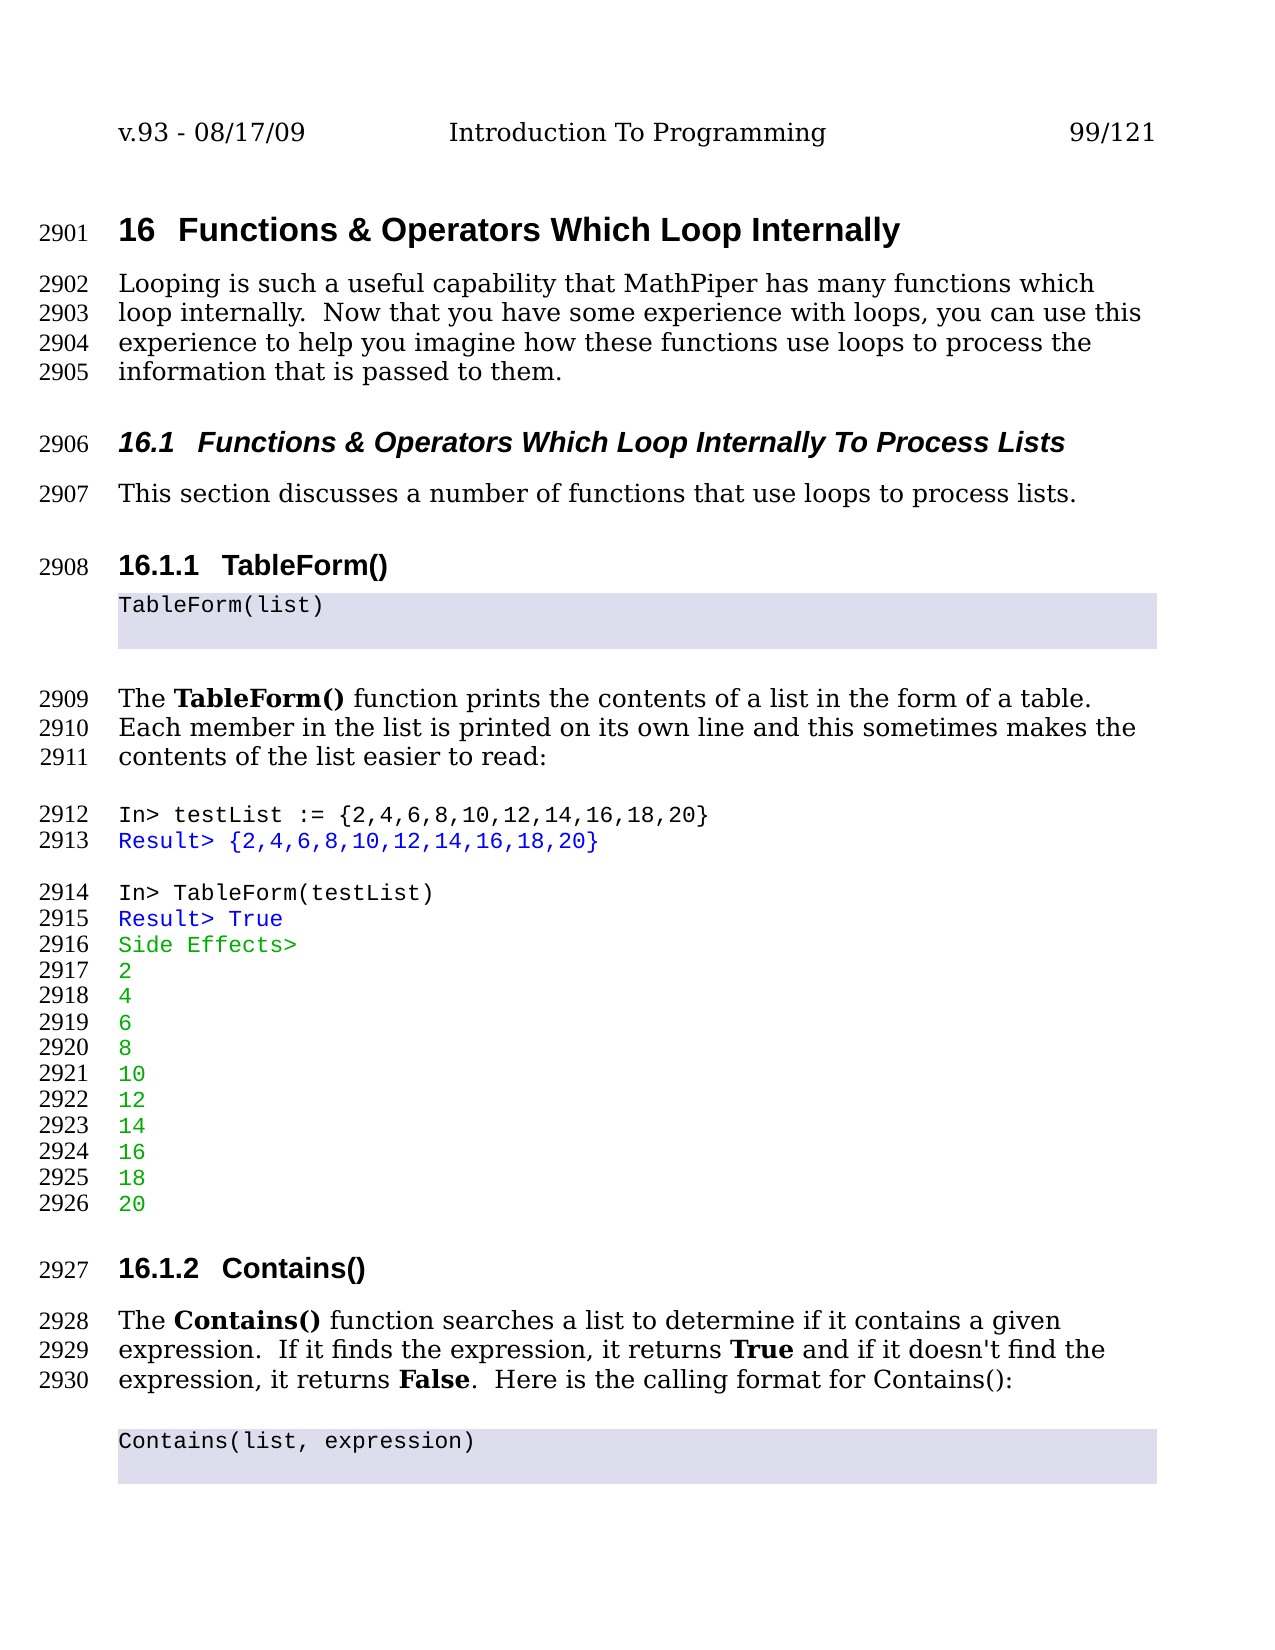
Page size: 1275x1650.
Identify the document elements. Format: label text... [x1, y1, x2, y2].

text Side Effects> [118, 933, 1157, 959]
text In> testList := {2,4,6,8,10,12,14,16,18,20} [118, 803, 1157, 829]
text 14 [118, 1114, 1157, 1141]
text This section discusses a number of functions that use loops to process lists. [118, 479, 1157, 509]
text 8 [118, 1037, 1157, 1063]
text Looping is such a useful capability that MathPiper has many functions which loop internally. Now that you have some experience with loops, you can use this experience to help you imagine how these functions use loops to process the information that is passed to them. [118, 269, 1157, 386]
subtitle TableForm() [118, 548, 1157, 581]
text Result> True [118, 907, 1157, 933]
subtitle Contains() [118, 1251, 1157, 1285]
subtitle Functions & Operators Which Loop Internally To Process Lists [118, 425, 1157, 459]
text 18 [118, 1166, 1157, 1192]
text 2 [118, 959, 1157, 985]
subtitle Functions & Operators Which Loop Internally [118, 210, 1157, 248]
text 4 [118, 985, 1157, 1011]
text 16 [118, 1141, 1157, 1166]
table_header Contains(list, expression) [118, 1429, 1157, 1484]
text The Contains() function searches a list to determine if it contains a given expression. If it finds the expression, it returns True and if it doesn't find the expression, it returns False. Here is the calling format for Contains(): [118, 1306, 1157, 1394]
text 12 [118, 1089, 1157, 1114]
table_header TableForm(list) [118, 593, 1157, 649]
text In> TableForm(testList) [118, 881, 1157, 907]
text 10 [118, 1063, 1157, 1089]
text Result> {2,4,6,8,10,12,14,16,18,20} [118, 829, 1157, 855]
text 6 [118, 1011, 1157, 1037]
text The TableForm() function prints the contents of a list in the form of a table. Each member in the list is printed on its own line and this sometimes makes the contents of the list easier to read: [118, 684, 1157, 771]
text 20 [118, 1192, 1157, 1218]
